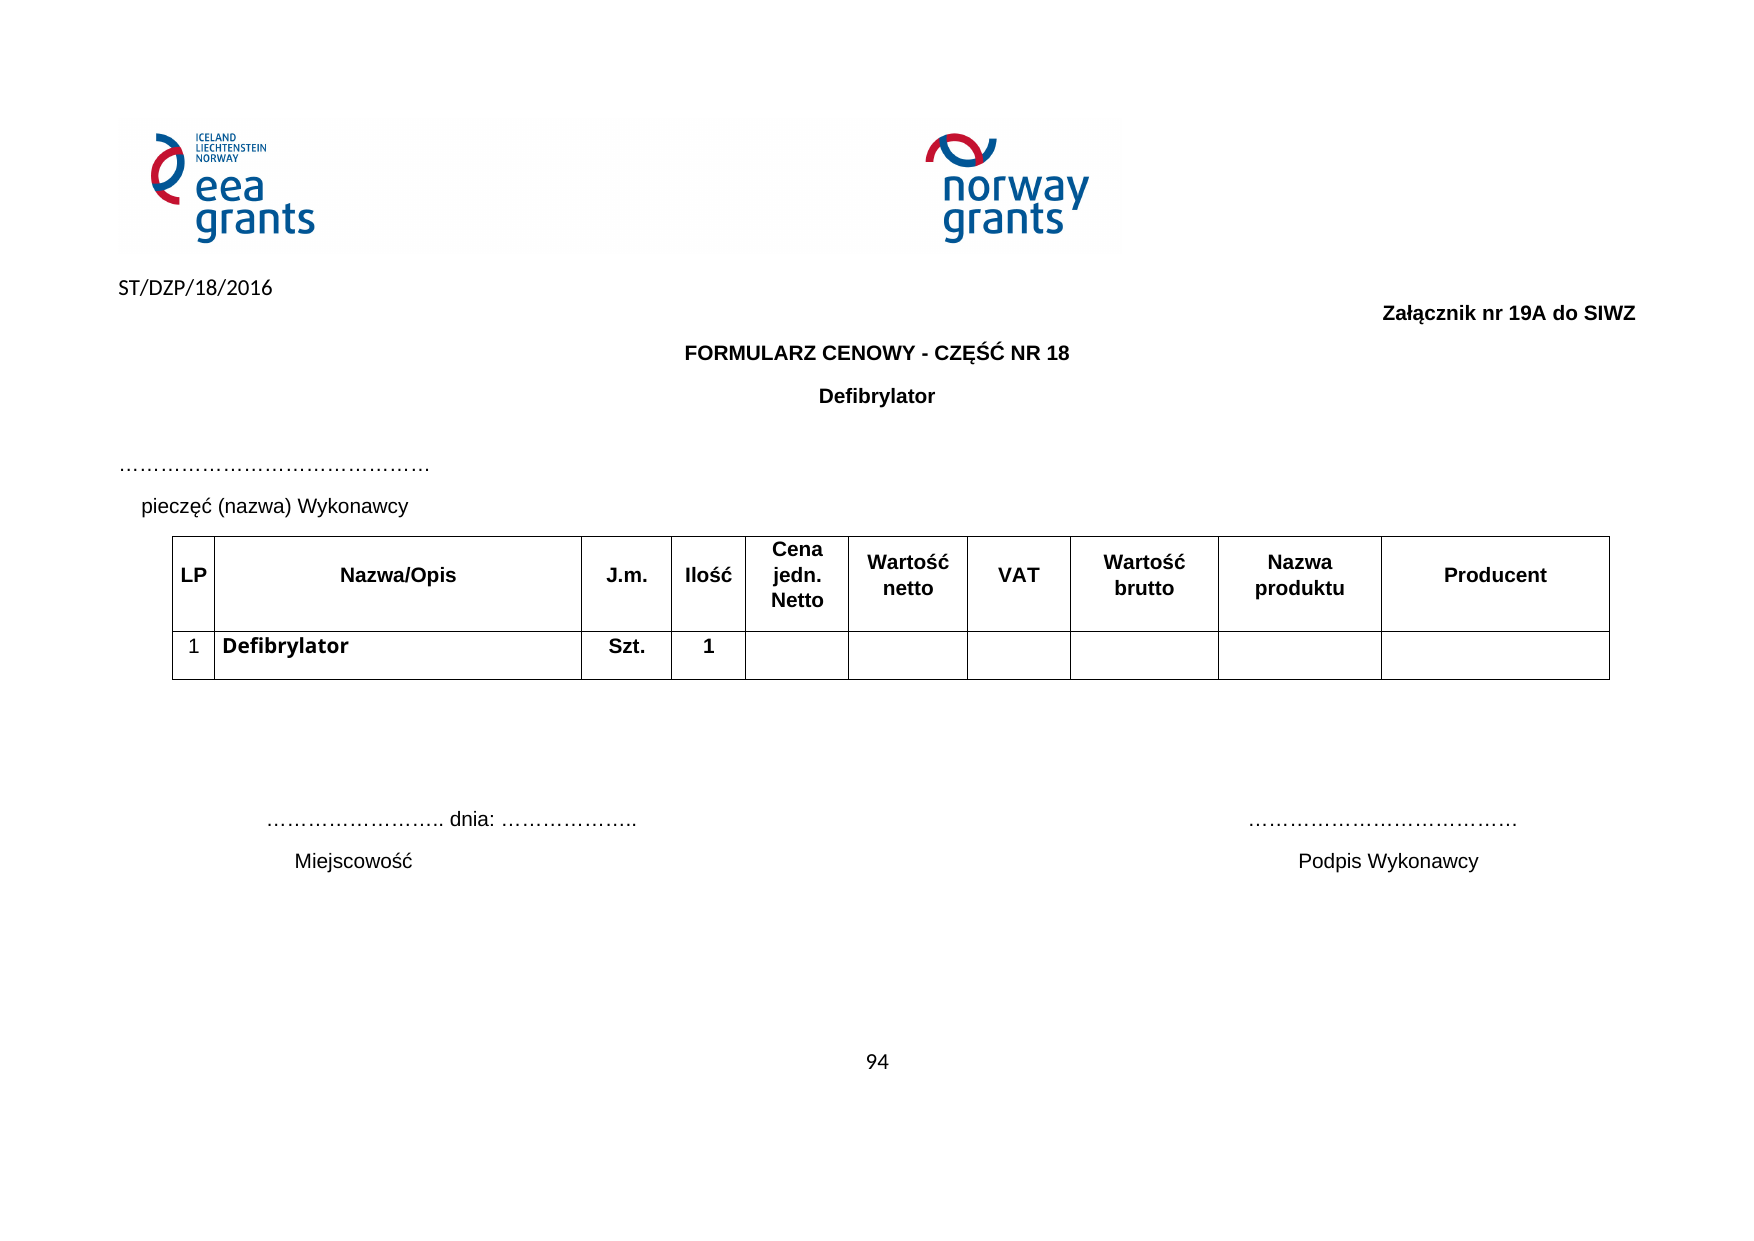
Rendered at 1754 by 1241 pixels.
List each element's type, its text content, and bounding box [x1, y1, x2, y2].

text Defibrylator [118, 383, 1636, 407]
table_cell [1219, 632, 1381, 678]
table_header Ilość [672, 537, 745, 631]
text …………………….. dnia: ……………….. ………………………………… [192, 806, 1636, 830]
table_header Nazwa/Opis [215, 537, 581, 631]
text pieczęć (nazwa) Wykonawcy [118, 494, 1636, 518]
table_header Wartość netto [849, 537, 967, 631]
table_cell 1 [173, 632, 214, 678]
table_cell Szt. [582, 632, 671, 678]
table_cell [1071, 632, 1218, 678]
table_cell [968, 632, 1070, 678]
table_cell 1 [672, 632, 745, 678]
table_header VAT [968, 537, 1070, 631]
table_header Producent [1382, 537, 1609, 631]
table_header LP [173, 537, 214, 631]
table_header Cena jedn. Netto [746, 537, 848, 631]
text Miejscowość Podpis Wykonawcy [118, 849, 1636, 873]
table_cell [849, 632, 967, 678]
table_header Nazwa produktu [1219, 537, 1381, 631]
text Załącznik nr 19A do SIWZ [118, 301, 1636, 324]
table_header J.m. [582, 537, 671, 631]
table_cell [1382, 632, 1609, 678]
text FORMULARZ CENOWY - CZĘŚĆ NR 18 [118, 341, 1636, 365]
text ……………………………………… [118, 426, 1636, 475]
table_cell Defibrylator [215, 632, 581, 678]
table_header Wartość brutto [1071, 537, 1218, 631]
table_cell [746, 632, 848, 678]
